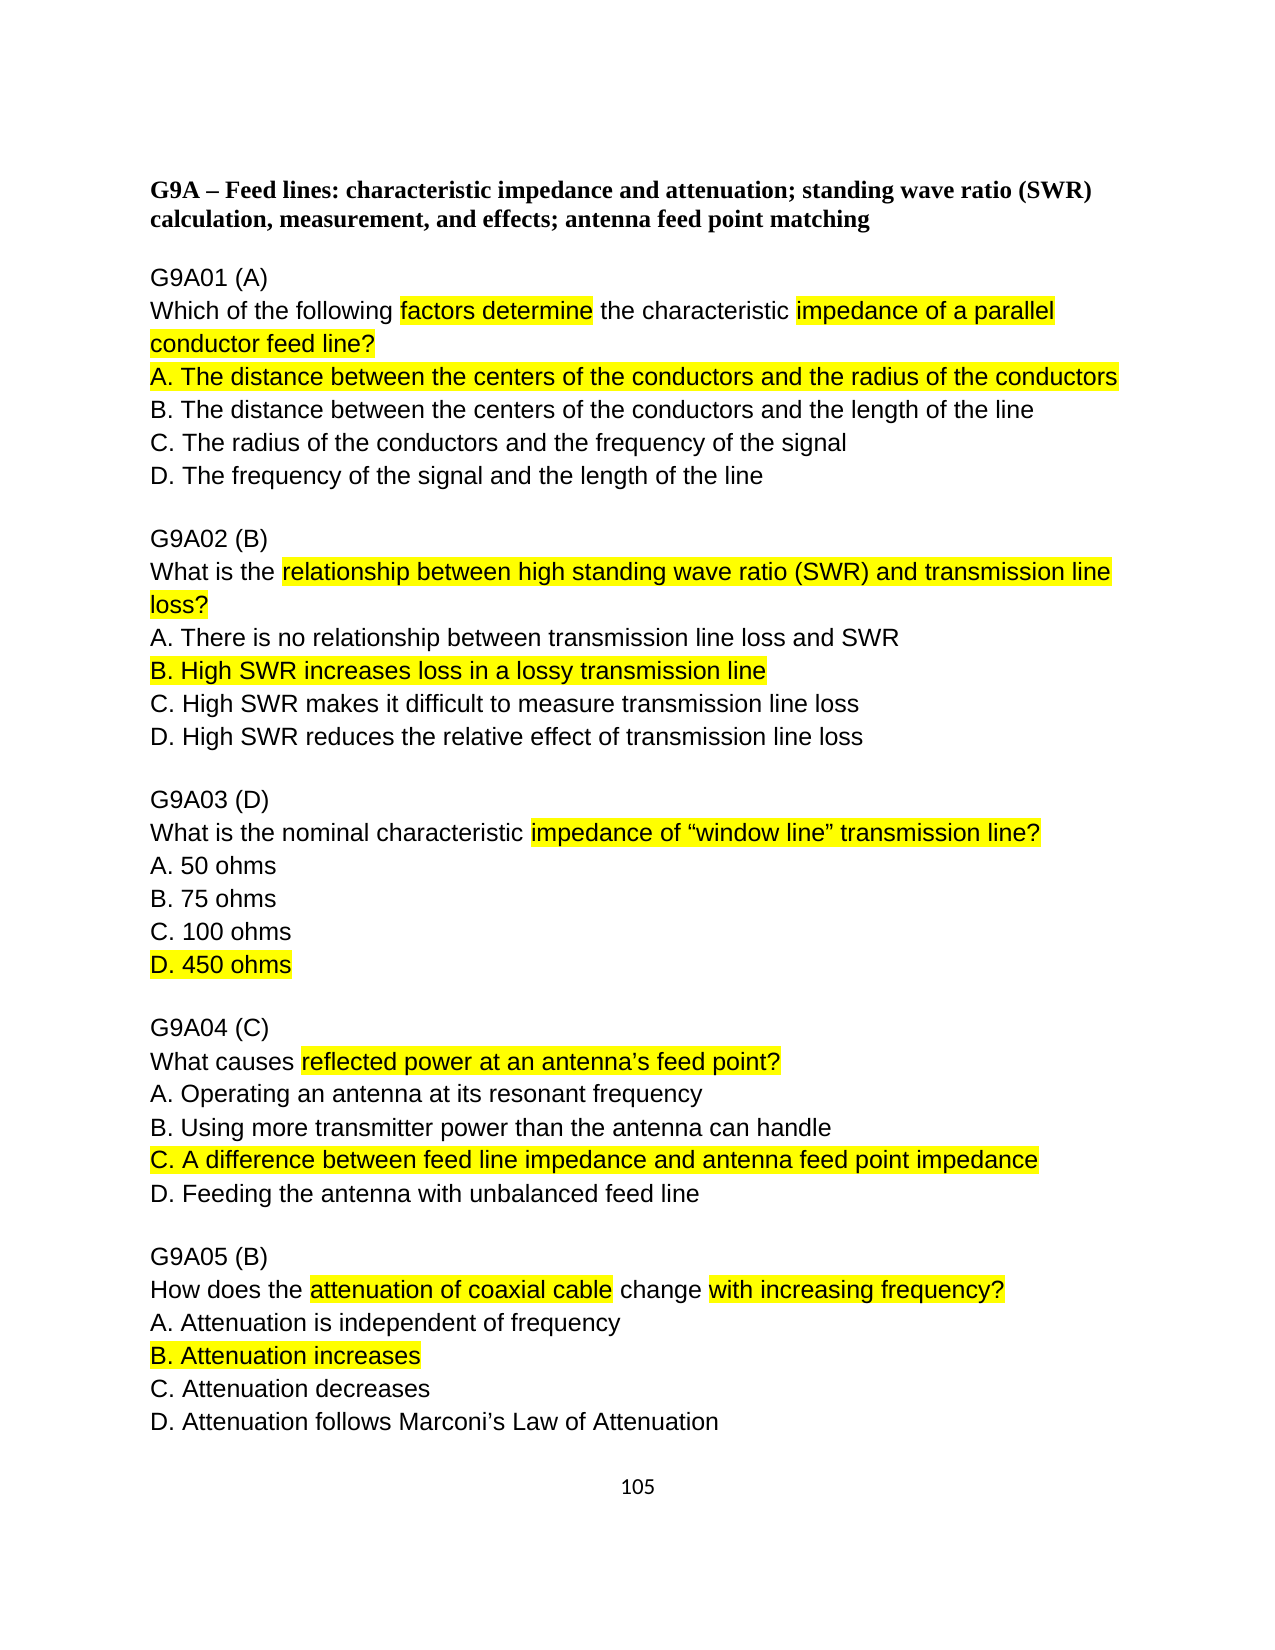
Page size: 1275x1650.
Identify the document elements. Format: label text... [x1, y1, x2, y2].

text G9A01 (A) Which of the following factors determine the characteristic impedance of a parallel conductor feed line? A. The distance between the centers of the conductors and the radius of the conductors B. The distance between the centers of the conductors and the length of the line C. The radius of the conductors and the frequency of the signal D. The frequency of the signal and the length of the line [150, 263, 1125, 490]
subtitle G9A – Feed lines: characteristic impedance and attenuation; standing wave ratio (SWR) calculation, measurement, and effects; antenna feed point matching [150, 176, 1125, 233]
text G9A02 (B) What is the relationship between high standing wave ratio (SWR) and transmission line loss? A. There is no relationship between transmission line loss and SWR B. High SWR increases loss in a lossy transmission line C. High SWR makes it difficult to measure transmission line loss D. High SWR reduces the relative effect of transmission line loss [150, 524, 1125, 751]
text G9A03 (D) What is the nominal characteristic impedance of “window line” transmission line? A. 50 ohms B. 75 ohms C. 100 ohms D. 450 ohms [150, 785, 1125, 979]
text G9A05 (B) How does the attenuation of coaxial cable change with increasing frequency? A. Attenuation is independent of frequency B. Attenuation increases C. Attenuation decreases D. Attenuation follows Marconi’s Law of Attenuation [150, 1242, 1125, 1435]
text G9A04 (C) What causes reflected power at an antenna’s feed point? A. Operating an antenna at its resonant frequency B. Using more transmitter power than the antenna can handle C. A difference between feed line impedance and antenna feed point impedance D. Feeding the antenna with unbalanced feed line [150, 1013, 1125, 1207]
